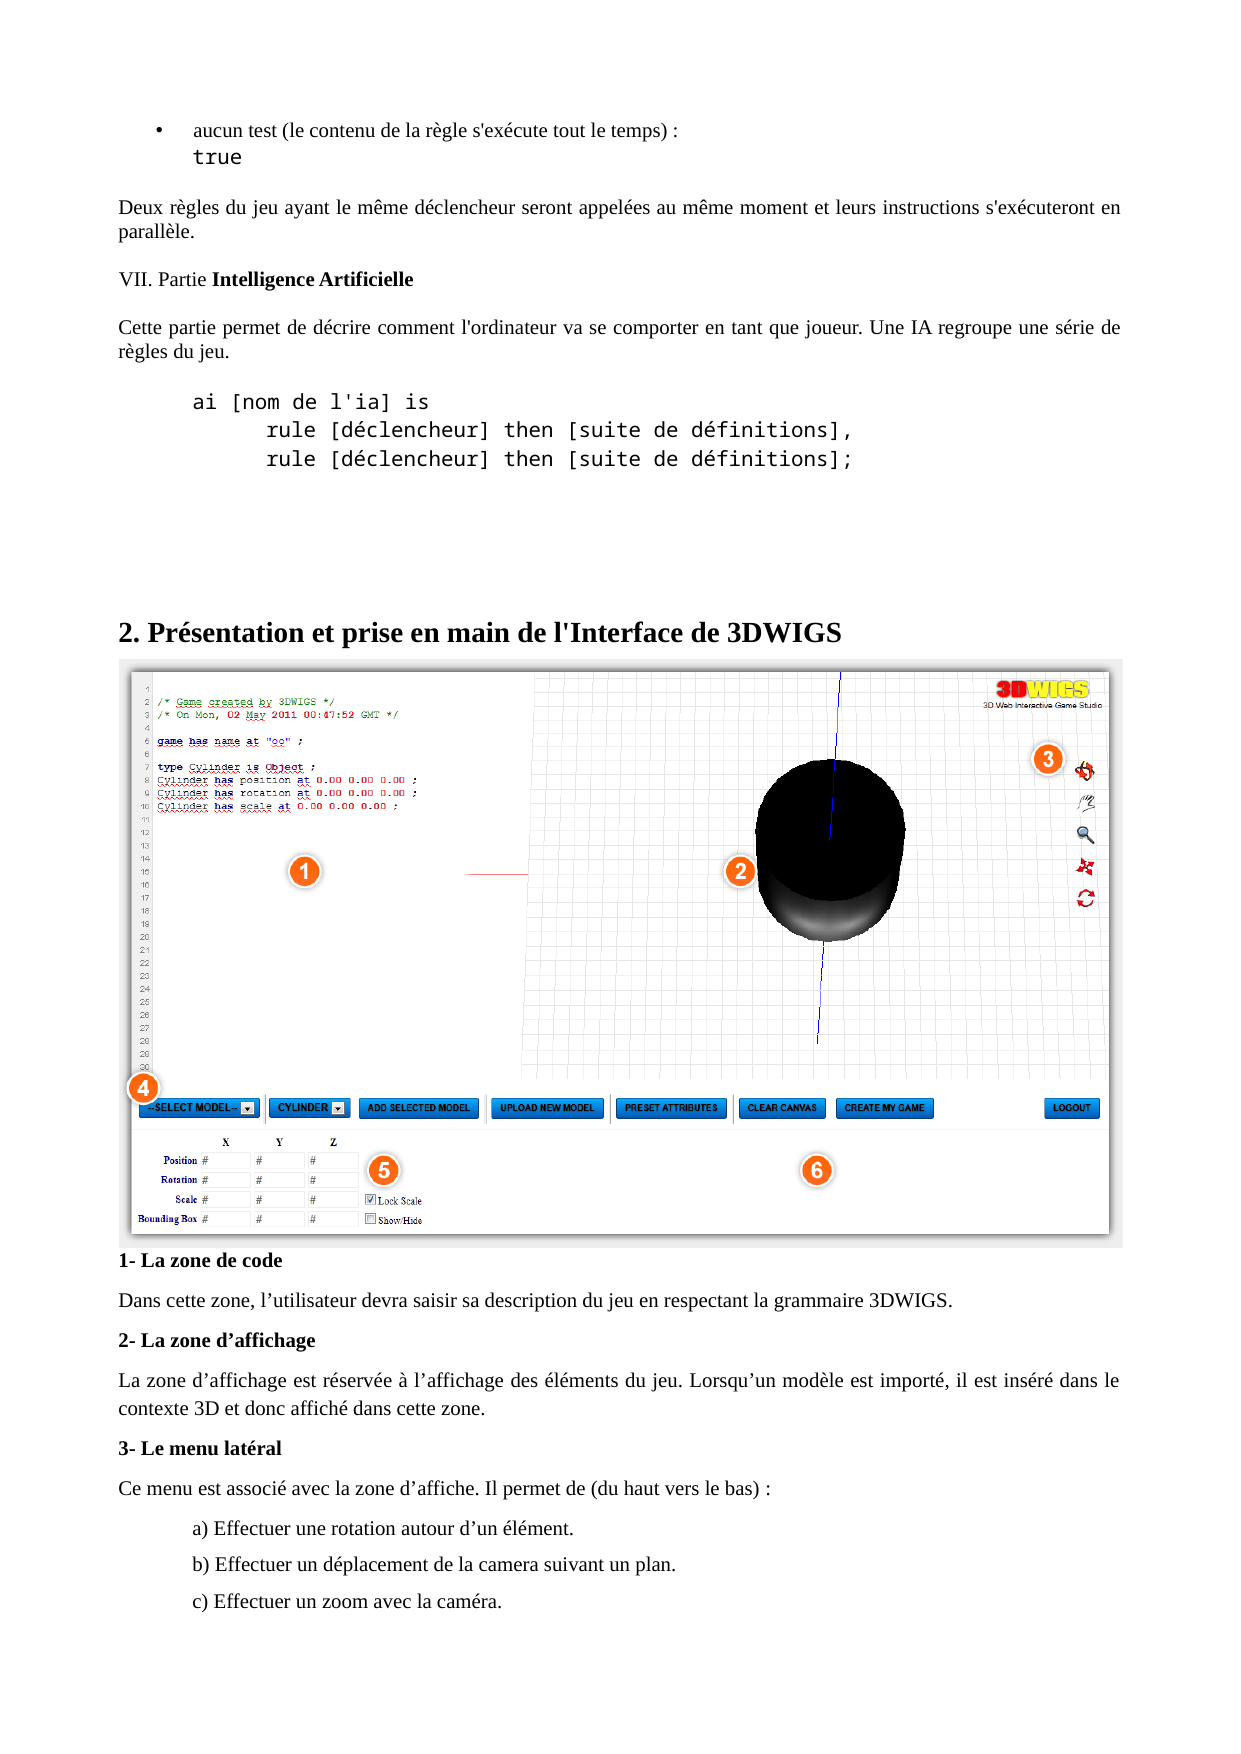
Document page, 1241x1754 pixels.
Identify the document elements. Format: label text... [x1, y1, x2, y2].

text 3- Le menu latéral [118, 1436, 1122, 1459]
text b) Effectuer un déplacement de la camera suivant un plan. [118, 1552, 1122, 1576]
text La zone d’affichage est réservée à l’affichage des éléments du jeu. Lorsqu’un modèle est importé, il est inséré dans le contexte 3D et donc affiché dans cette zone. [118, 1368, 1122, 1419]
text ai [nom de l'ia] is [118, 387, 1122, 416]
picture [118, 659, 1123, 1248]
text 2- La zone d’affichage [118, 1328, 1122, 1352]
text Cette partie permet de décrire comment l'ordinateur va se comporter en tant que joueur. Une IA regroupe une série de règles du jeu. [118, 315, 1122, 363]
text a) Effectuer une rotation autour d’un élément. [118, 1516, 1122, 1540]
text VII. Partie Intelligence Artificielle [44, 267, 1122, 291]
list aucun test (le contenu de la règle s'exécute tout le temps) : [156, 118, 1122, 142]
text Dans cette zone, l’utilisateur devra saisir sa description du jeu en respectant la grammaire 3DWIGS. [118, 1288, 1122, 1312]
text rule [déclencheur] then [suite de définitions]; [118, 444, 1122, 472]
text 1- La zone de code [118, 1248, 1122, 1272]
text 2. Présentation et prise en main de l'Interface de 3DWIGS [118, 615, 1122, 648]
text true [118, 142, 1122, 171]
text c) Effectuer un zoom avec la caméra. [118, 1589, 1122, 1613]
text rule [déclencheur] then [suite de définitions], [118, 416, 1122, 444]
text Deux règles du jeu ayant le même déclencheur seront appelées au même moment et leurs instructions s'exécuteront en parallèle. [118, 195, 1122, 243]
text Ce menu est associé avec la zone d’affiche. Il permet de (du haut vers le bas) : [118, 1476, 1122, 1500]
